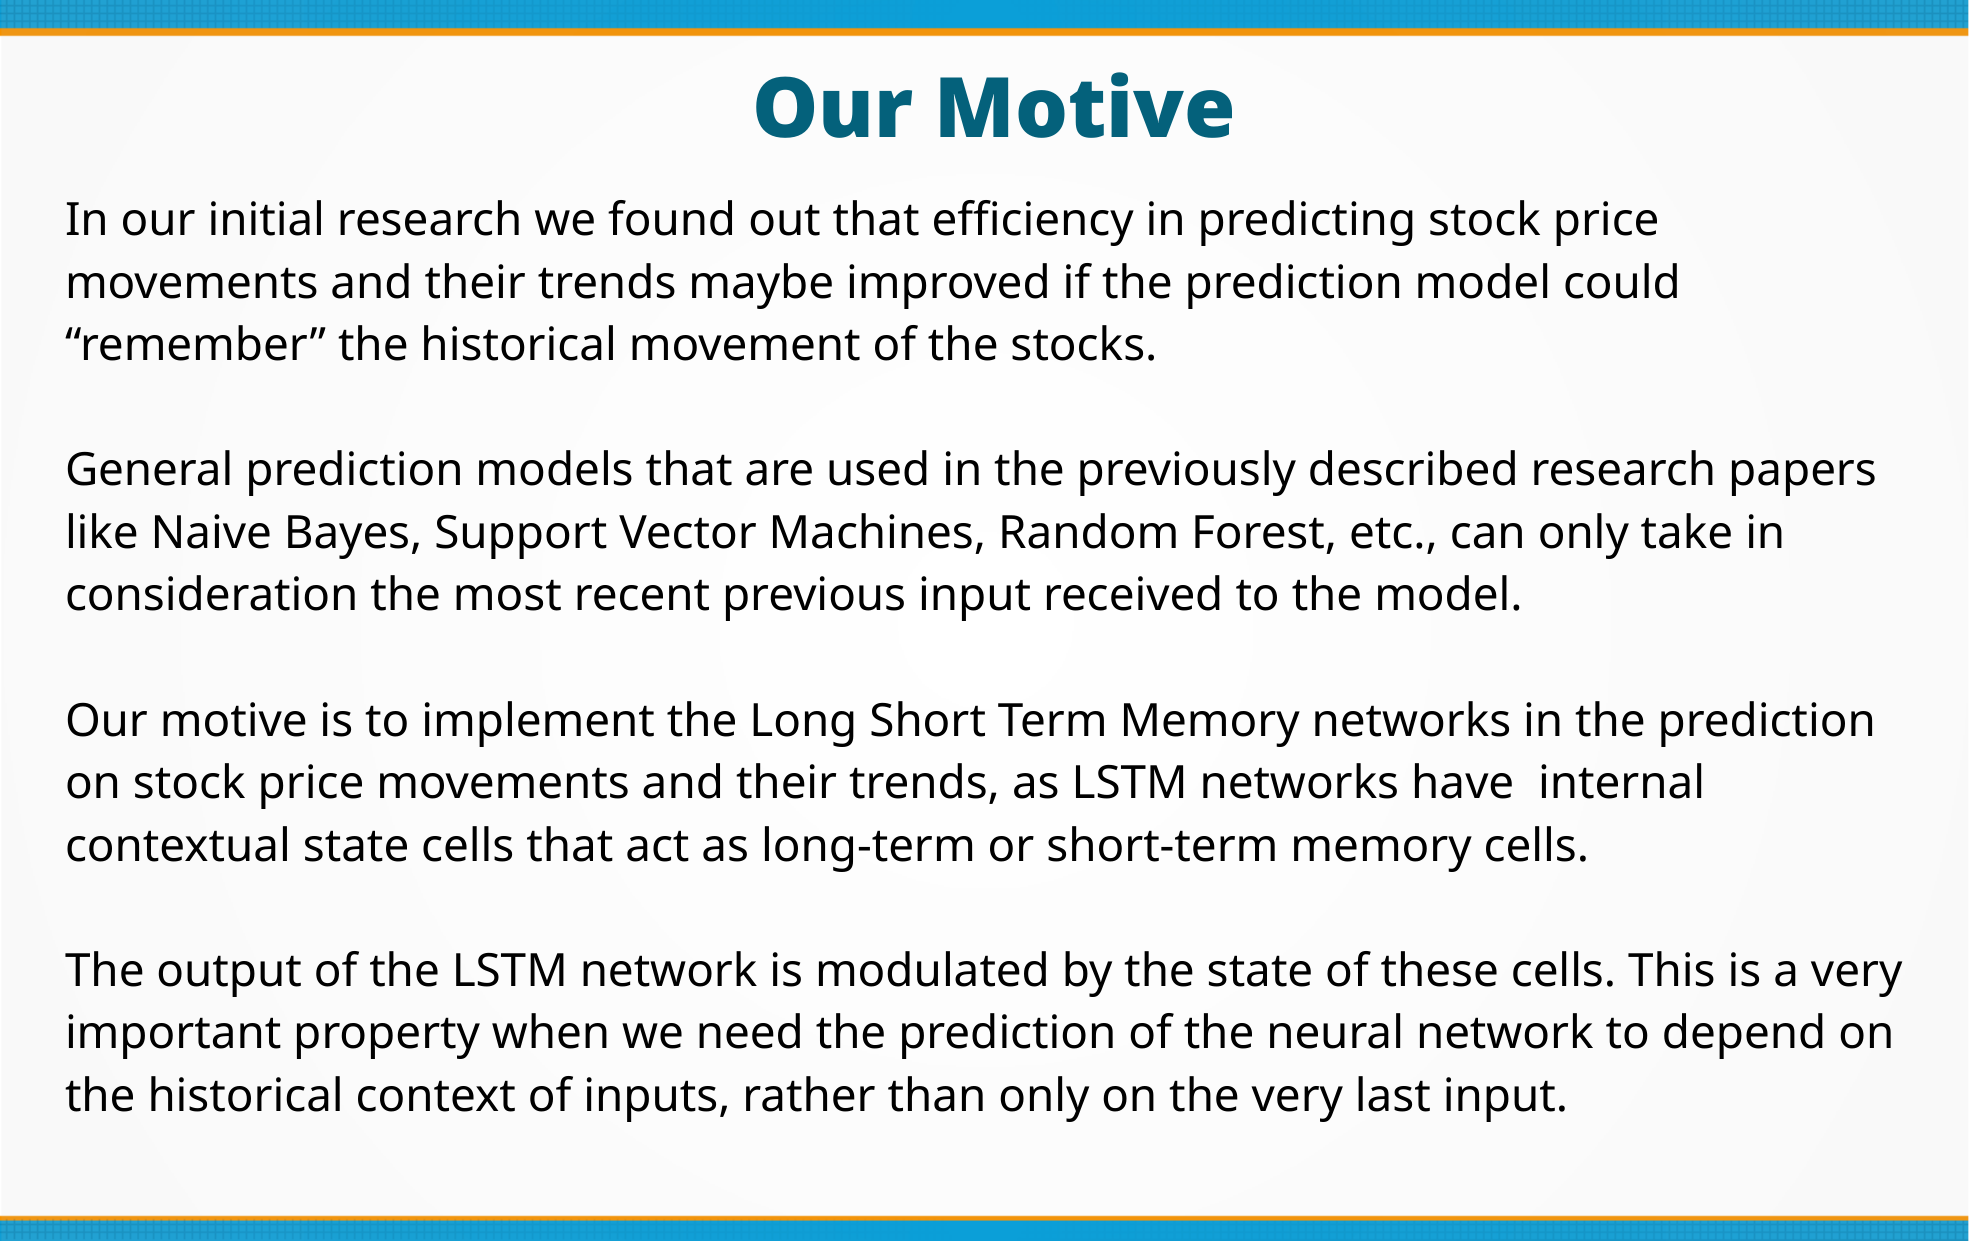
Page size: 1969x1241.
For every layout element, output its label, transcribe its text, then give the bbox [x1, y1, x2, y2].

subtitle Our Motive [133, 35, 1855, 175]
picture [0, 0, 1969, 1241]
text_box In our initial research we found out that efficiency in predicting stock price movements and their trends maybe improved if the prediction model could “remember” the historical movement of the stocks. General prediction models that are used in the previously described research papers like Naive Bayes, Support Vector Machines, Random Forest, etc., can only take in consideration the most recent previous input received to the model. Our motive is to implement the Long Short Term Memory networks in the prediction on stock price movements and their trends, as LSTM networks have internal contextual state cells that act as long-term or short-term memory cells. The output of the LSTM network is modulated by the state of these cells. This is a very important property when we need the prediction of the neural network to depend on the historical context of inputs, rather than only on the very last input. [59, 192, 1926, 1120]
